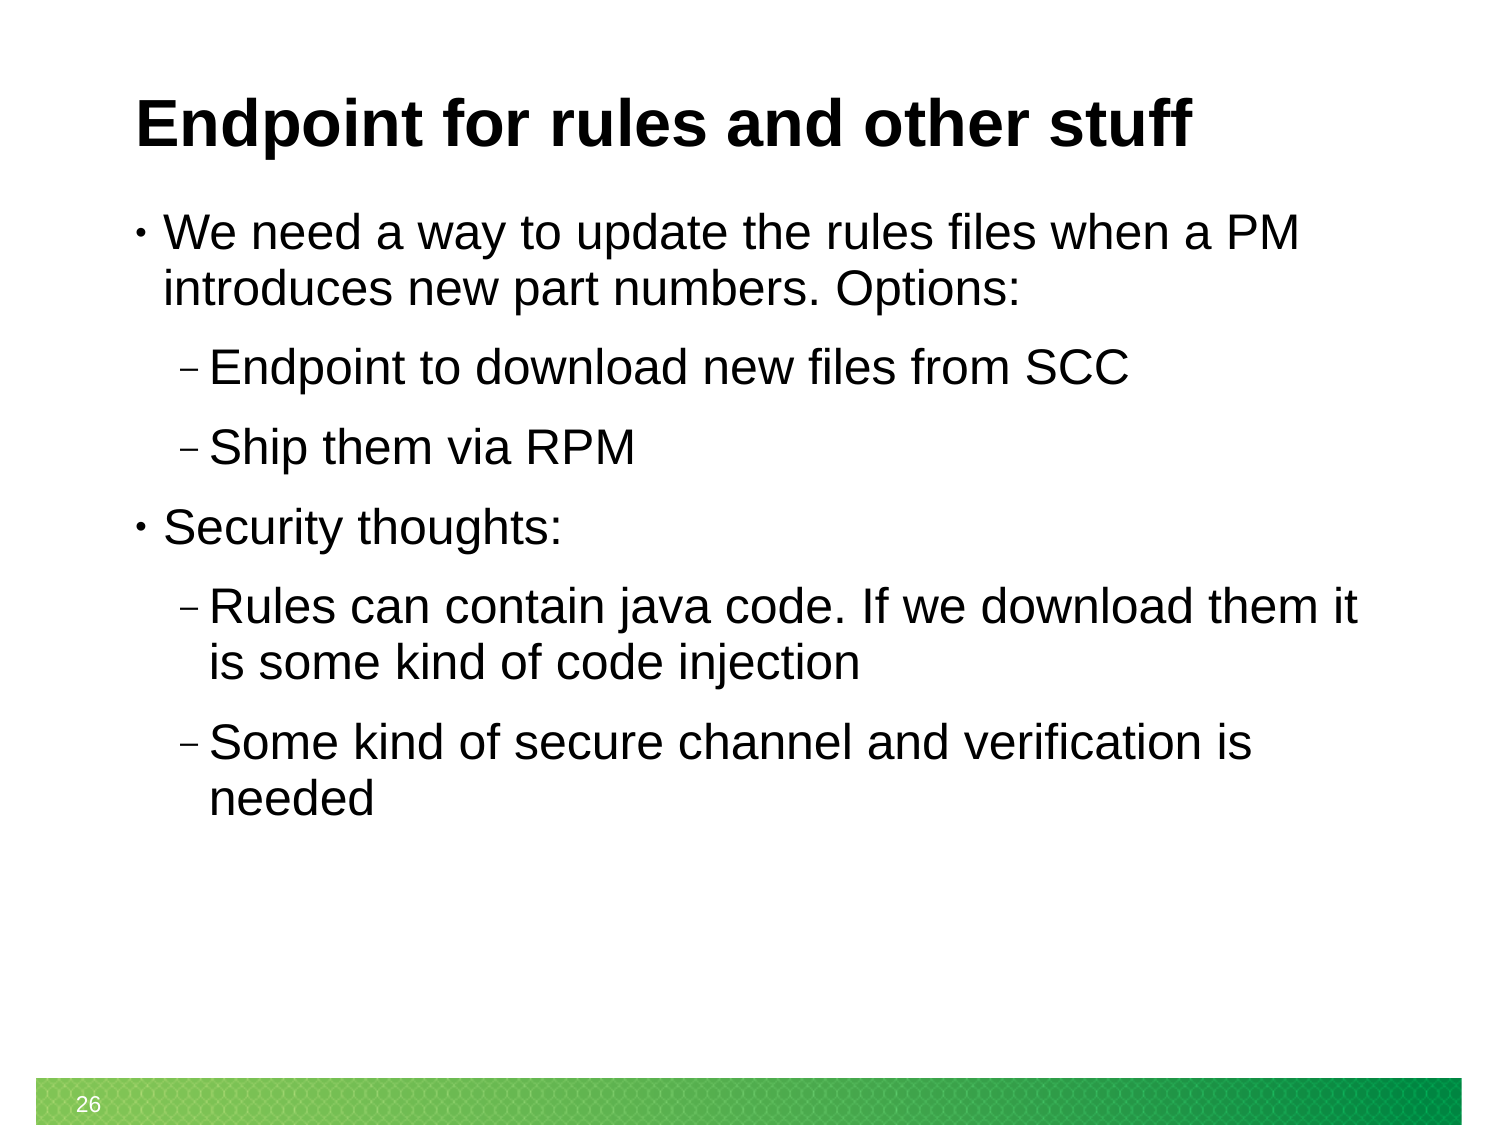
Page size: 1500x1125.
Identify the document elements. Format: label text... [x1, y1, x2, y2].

title Endpoint for rules and other stuff [135, 41, 1372, 203]
list We need a way to update the rules files when a PM introduces new part numbers. Options: Endpoint to download new files from SCC Ship them via RPM Security thoughts: Rules can contain java code. If we download them it is some kind of code injection Some kind of secure channel and verification is needed [135, 203, 1396, 946]
picture [36, 1078, 1462, 1125]
